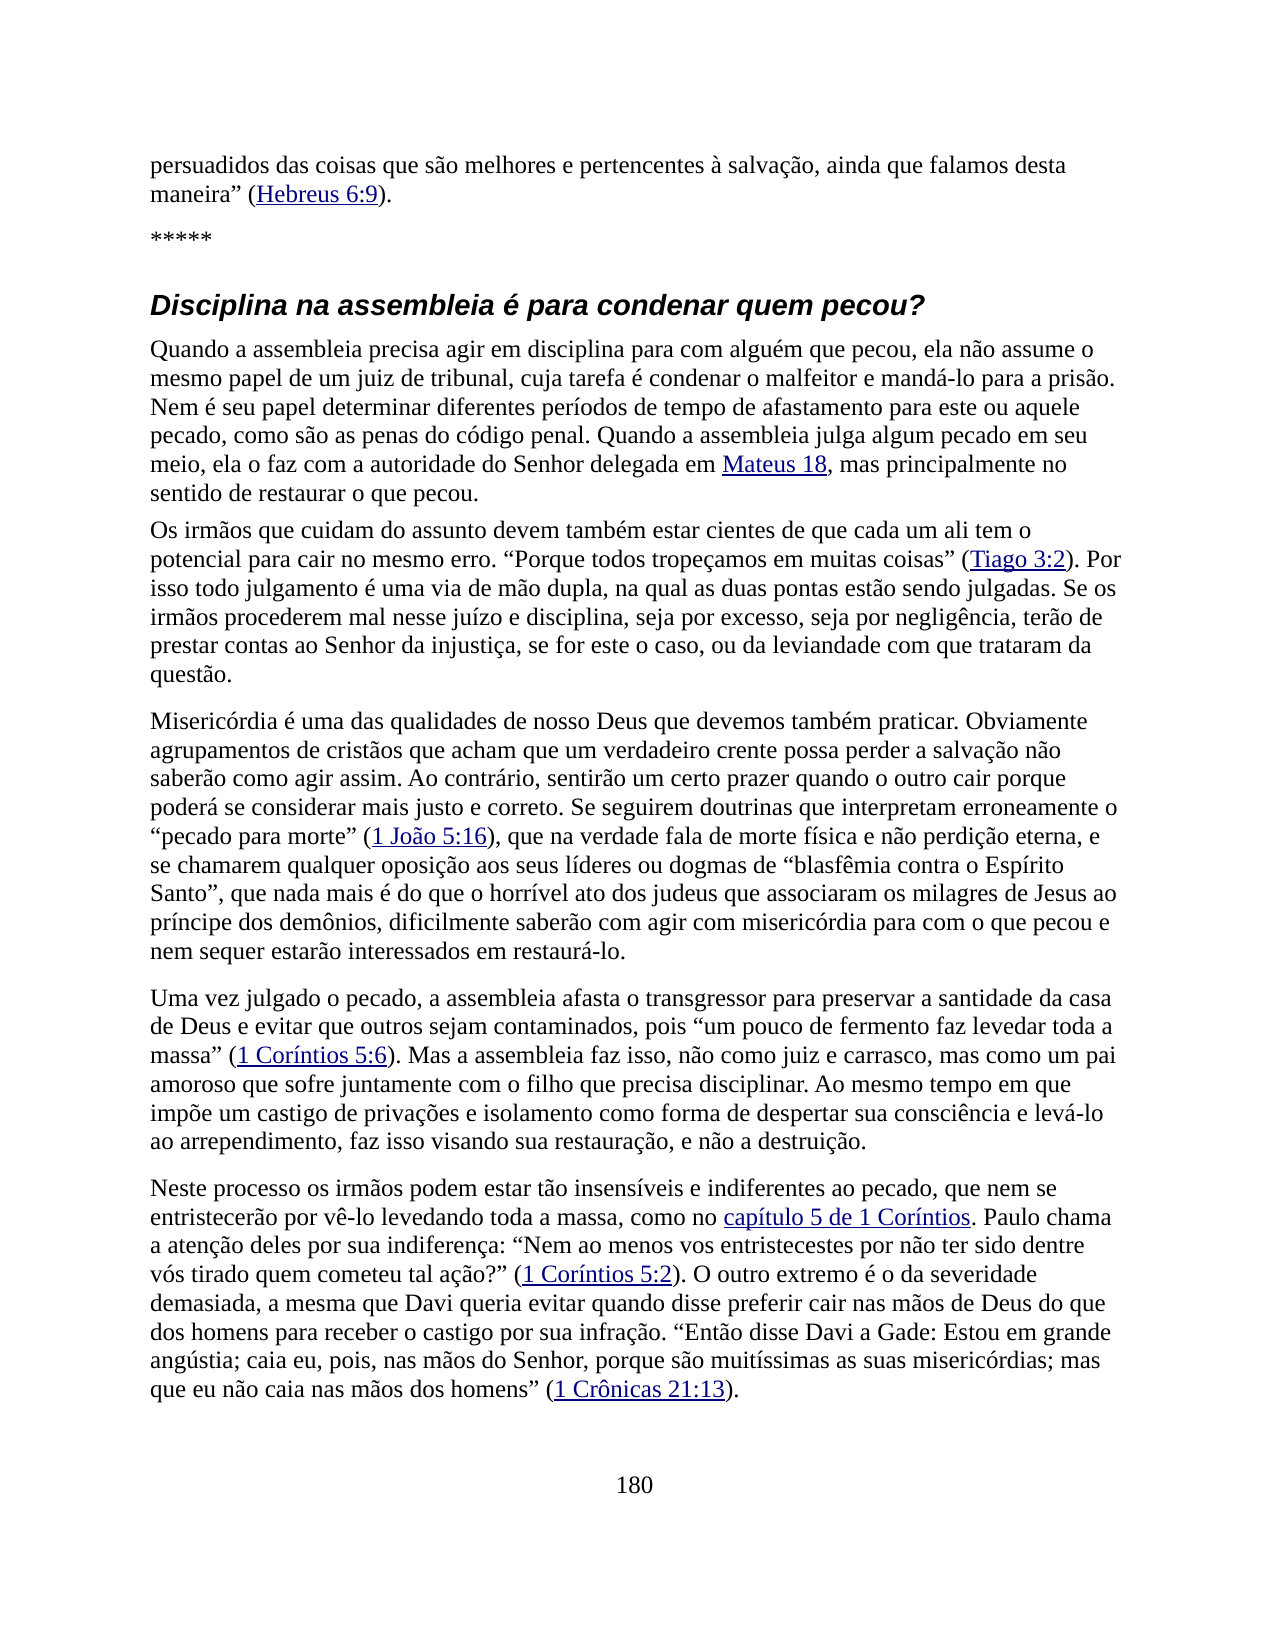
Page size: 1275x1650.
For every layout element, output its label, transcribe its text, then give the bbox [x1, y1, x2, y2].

text persuadidos das coisas que são melhores e pertencentes à salvação, ainda que falamos desta maneira” (Hebreus 6:9). [150, 150, 1125, 207]
text Neste processo os irmãos podem estar tão insensíveis e indiferentes ao pecado, que nem se entristecerão por vê-lo levedando toda a massa, como no capítulo 5 de 1 Coríntios. Paulo chama a atenção deles por sua indiferença: “Nem ao menos vos entristecestes por não ter sido dentre vós tirado quem cometeu tal ação?” (1 Coríntios 5:2). O outro extremo é o da severidade demasiada, a mesma que Davi queria evitar quando disse preferir cair nas mãos de Deus do que dos homens para receber o castigo por sua infração. “Então disse Davi a Gade: Estou em grande angústia; caia eu, pois, nas mãos do Senhor, porque são muitíssimas as suas misericórdias; mas que eu não caia nas mãos dos homens” (1 Crônicas 21:13). [150, 1173, 1125, 1403]
text Misericórdia é uma das qualidades de nosso Deus que devemos também praticar. Obviamente agrupamentos de cristãos que acham que um verdadeiro crente possa perder a salvação não saberão como agir assim. Ao contrário, sentirão um certo prazer quando o outro cair porque poderá se considerar mais justo e correto. Se seguirem doutrinas que interpretam erroneamente o “pecado para morte” (1 João 5:16), que na verdade fala de morte física e não perdição eterna, e se chamarem qualquer oposição aos seus líderes ou dogmas de “blasfêmia contra o Espírito Santo”, que nada mais é do que o horrível ato dos judeus que associaram os milagres de Jesus ao príncipe dos demônios, dificilmente saberão com agir com misericórdia para com o que pecou e nem sequer estarão interessados em restaurá-lo. [150, 706, 1125, 965]
text Uma vez julgado o pecado, a assembleia afasta o transgressor para preservar a santidade da casa de Deus e evitar que outros sejam contaminados, pois “um pouco de fermento faz levedar toda a massa” (1 Coríntios 5:6). Mas a assembleia faz isso, não como juiz e carrasco, mas como um pai amoroso que sofre juntamente com o filho que precisa disciplinar. Ao mesmo tempo em que impõe um castigo de privações e isolamento como forma de despertar sua consciência e levá-lo ao arrependimento, faz isso visando sua restauração, e não a destruição. [150, 983, 1125, 1155]
text Os irmãos que cuidam do assunto devem também estar cientes de que cada um ali tem o potencial para cair no mesmo erro. “Porque todos tropeçamos em muitas coisas” (Tiago 3:2). Por isso todo julgamento é uma via de mão dupla, na qual as duas pontas estão sendo julgadas. Se os irmãos procederem mal nesse juízo e disciplina, seja por excesso, seja por negligência, terão de prestar contas ao Senhor da injustiça, se for este o caso, ou da leviandade com que trataram da questão. [150, 516, 1125, 688]
text Quando a assembleia precisa agir em disciplina para com alguém que pecou, ela não assume o mesmo papel de um juiz de tribunal, cuja tarefa é condenar o malfeitor e mandá-lo para a prisão. Nem é seu papel determinar diferentes períodos de tempo de afastamento para este ou aquele pecado, como são as penas do código penal. Quando a assembleia julga algum pecado em seu meio, ela o faz com a autoridade do Senhor delegada em Mateus 18, mas principalmente no sentido de restaurar o que pecou. [150, 334, 1125, 507]
text ***** [150, 225, 1125, 254]
subtitle Disciplina na assembleia é para condenar quem pecou? [150, 288, 1125, 322]
